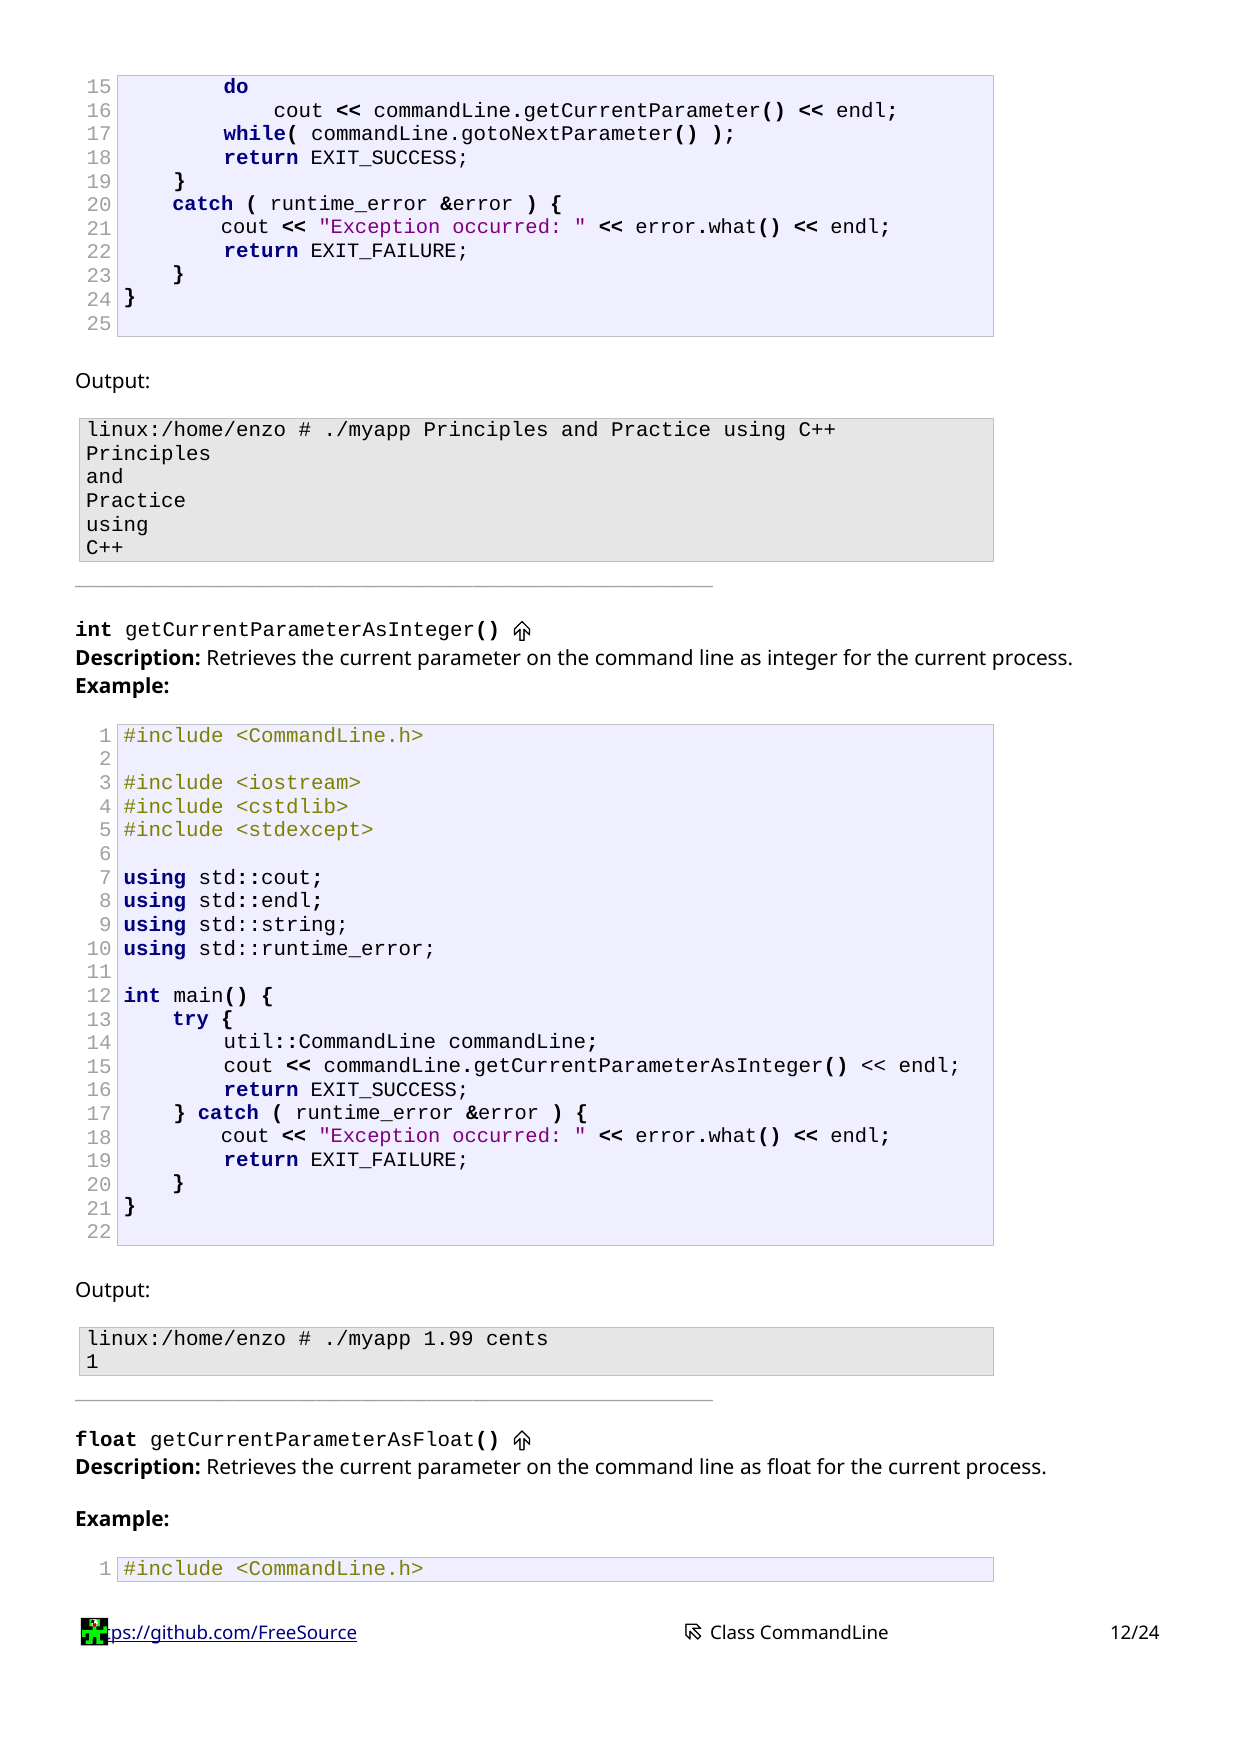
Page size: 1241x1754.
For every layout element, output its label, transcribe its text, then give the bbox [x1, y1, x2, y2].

text _____________________________________________________________________ [75, 562, 1165, 590]
table_header 1 2 3 4 5 6 7 8 9 10 11 12 13 14 15 16 17 18 19 20 21 22 [80, 724, 117, 1245]
table_header #include <CommandLine.h> #include <iostream> #include <cstdlib> #include <stdexcept> using std::cout; using std::endl; using std::string; using std::runtime_error; int main() { try { util::CommandLine commandLine; cout << commandLine.getCurrentParameterAsInteger() << endl; return EXIT_SUCCESS; } catch ( runtime_error &error ) { cout << "Exception occurred: " << error.what() << endl; return EXIT_FAILURE; } } [118, 725, 993, 1245]
text Example: [75, 671, 1165, 724]
table_header linux:/home/enzo # ./myapp 1.99 cents 1 [80, 1328, 993, 1375]
text int getCurrentParameterAsInteger()  [75, 619, 1165, 643]
table_header 1 [80, 1557, 117, 1581]
text Output: [75, 1275, 1165, 1303]
text float getCurrentParameterAsFloat()  [75, 1405, 1165, 1452]
table_header linux:/home/enzo # ./myapp Principles and Practice using C++ Principles and Practice using C++ [80, 419, 993, 561]
text Description: Retrieves the current parameter on the command line as float for the current process. [75, 1452, 1165, 1480]
text Description: Retrieves the current parameter on the command line as integer for the current process. [75, 643, 1165, 671]
text Example: [75, 1504, 1165, 1557]
table_header do cout << commandLine.getCurrentParameter() << endl; while( commandLine.gotoNextParameter() ); return EXIT_SUCCESS; } catch ( runtime_error &error ) { cout << "Exception occurred: " << error.what() << endl; return EXIT_FAILURE; } } [118, 76, 993, 336]
text _____________________________________________________________________ [75, 1376, 1165, 1405]
table_header #include <CommandLine.h> [118, 1558, 993, 1581]
table_header 15 16 17 18 19 20 21 22 23 24 25 [80, 75, 117, 336]
text Output: [75, 366, 1165, 394]
